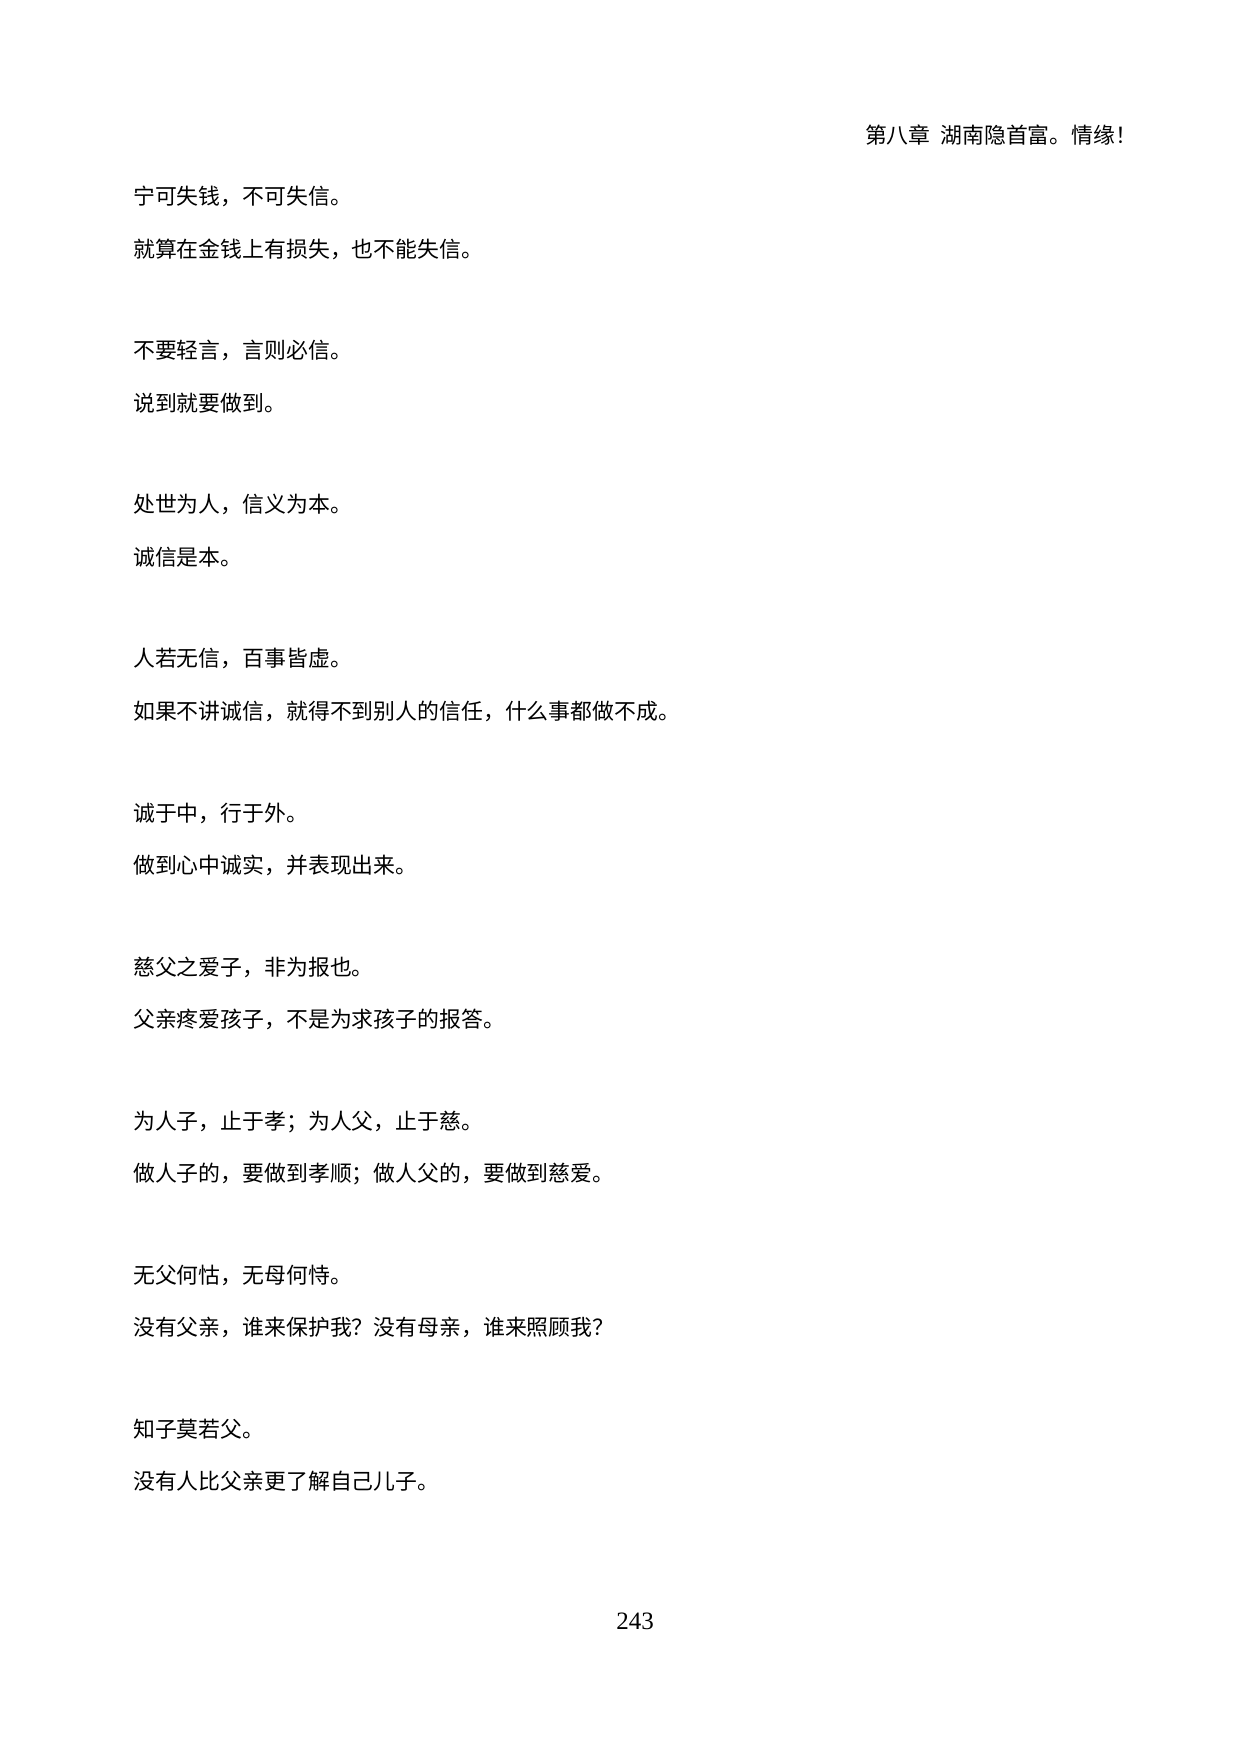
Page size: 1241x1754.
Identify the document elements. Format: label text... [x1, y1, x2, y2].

text 人若无信，百事皆虚。 [133, 641, 1137, 673]
text 做人子的，要做到孝顺；做人父的，要做到慈爱。 [133, 1156, 1137, 1188]
text 诚于中，行于外。 [133, 796, 1137, 827]
text 没有人比父亲更了解自己儿子。 [133, 1464, 1137, 1496]
text 慈父之爱子，非为报也。 [133, 949, 1137, 981]
text 知子莫若父。 [133, 1412, 1137, 1443]
text 就算在金钱上有损失，也不能失信。 [133, 232, 1137, 263]
text 没有父亲，谁来保护我？没有母亲，谁来照顾我？ [133, 1310, 1137, 1342]
text 无父何怙，无母何恃。 [133, 1258, 1137, 1289]
text 做到心中诚实，并表现出来。 [133, 848, 1137, 880]
text 为人子，止于孝；为人父，止于慈。 [133, 1104, 1137, 1135]
text 如果不讲诚信，就得不到别人的信任，什么事都做不成。 [133, 694, 1137, 726]
text 不要轻言，言则必信。 [133, 333, 1137, 365]
text 宁可失钱，不可失信。 [133, 179, 1137, 211]
text 说到就要做到。 [133, 386, 1137, 417]
text 处世为人，信义为本。 [133, 487, 1137, 519]
text 父亲疼爱孩子，不是为求孩子的报答。 [133, 1002, 1137, 1034]
text 诚信是本。 [133, 540, 1137, 572]
